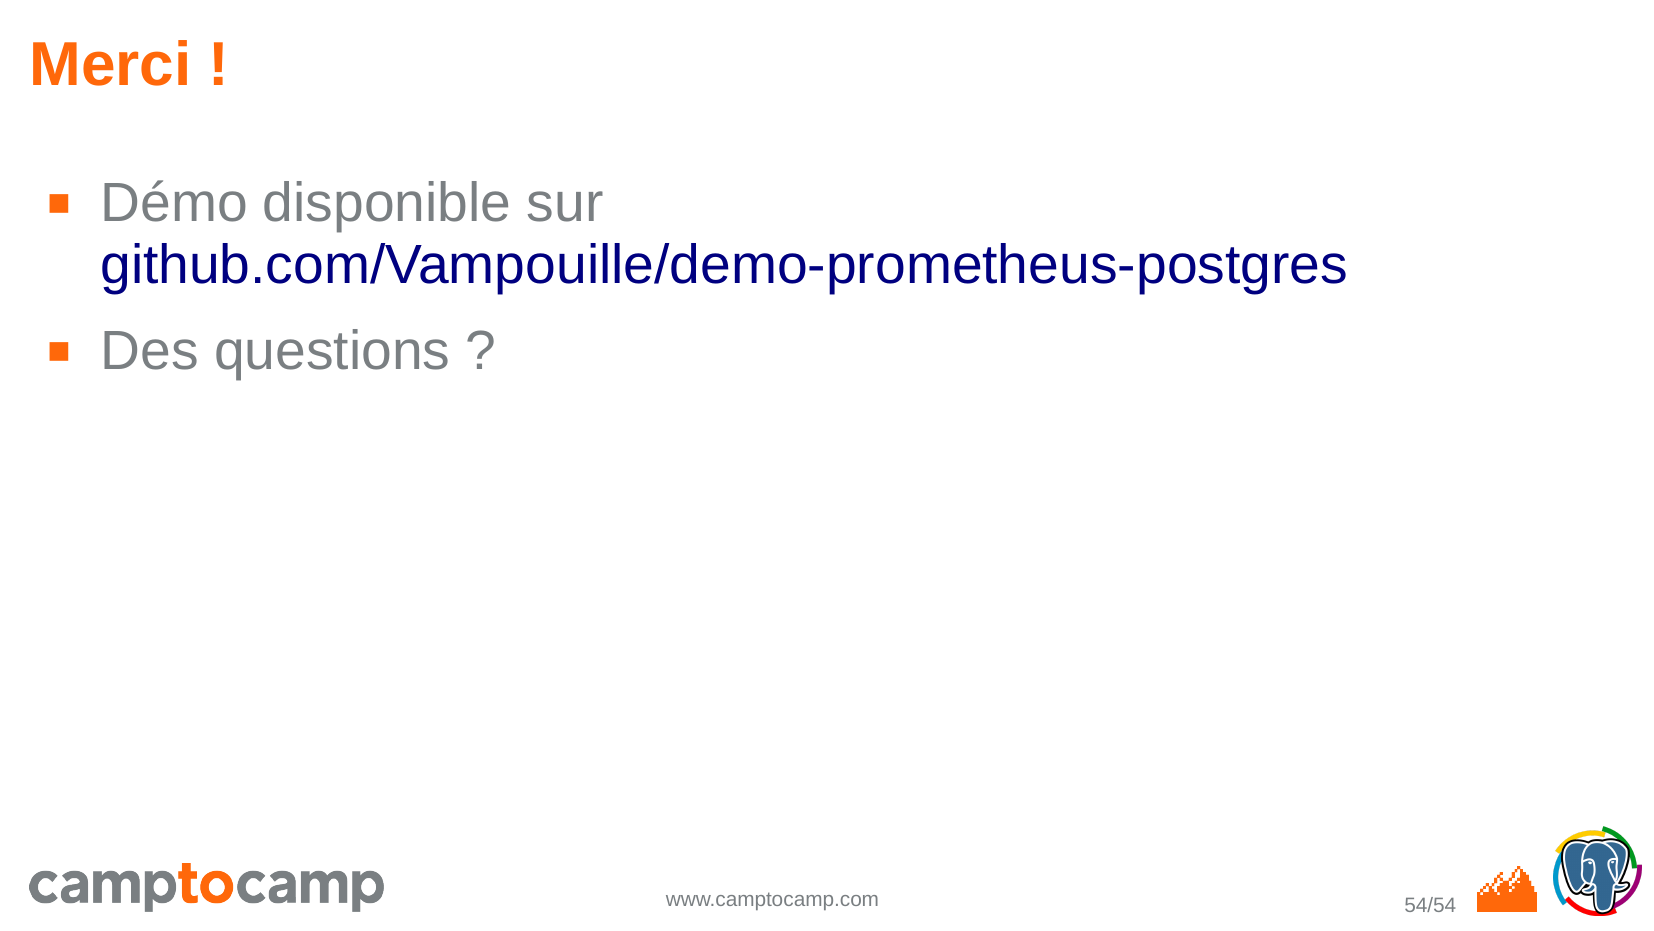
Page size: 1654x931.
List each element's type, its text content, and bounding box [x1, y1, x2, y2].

picture [1553, 826, 1642, 916]
picture [1477, 866, 1537, 912]
picture [29, 863, 384, 912]
title Merci ! [29, 29, 1625, 156]
list Démo disponible sur github.com/Vampouille/demo-prometheus-postgres Des questions ? [29, 171, 1625, 827]
